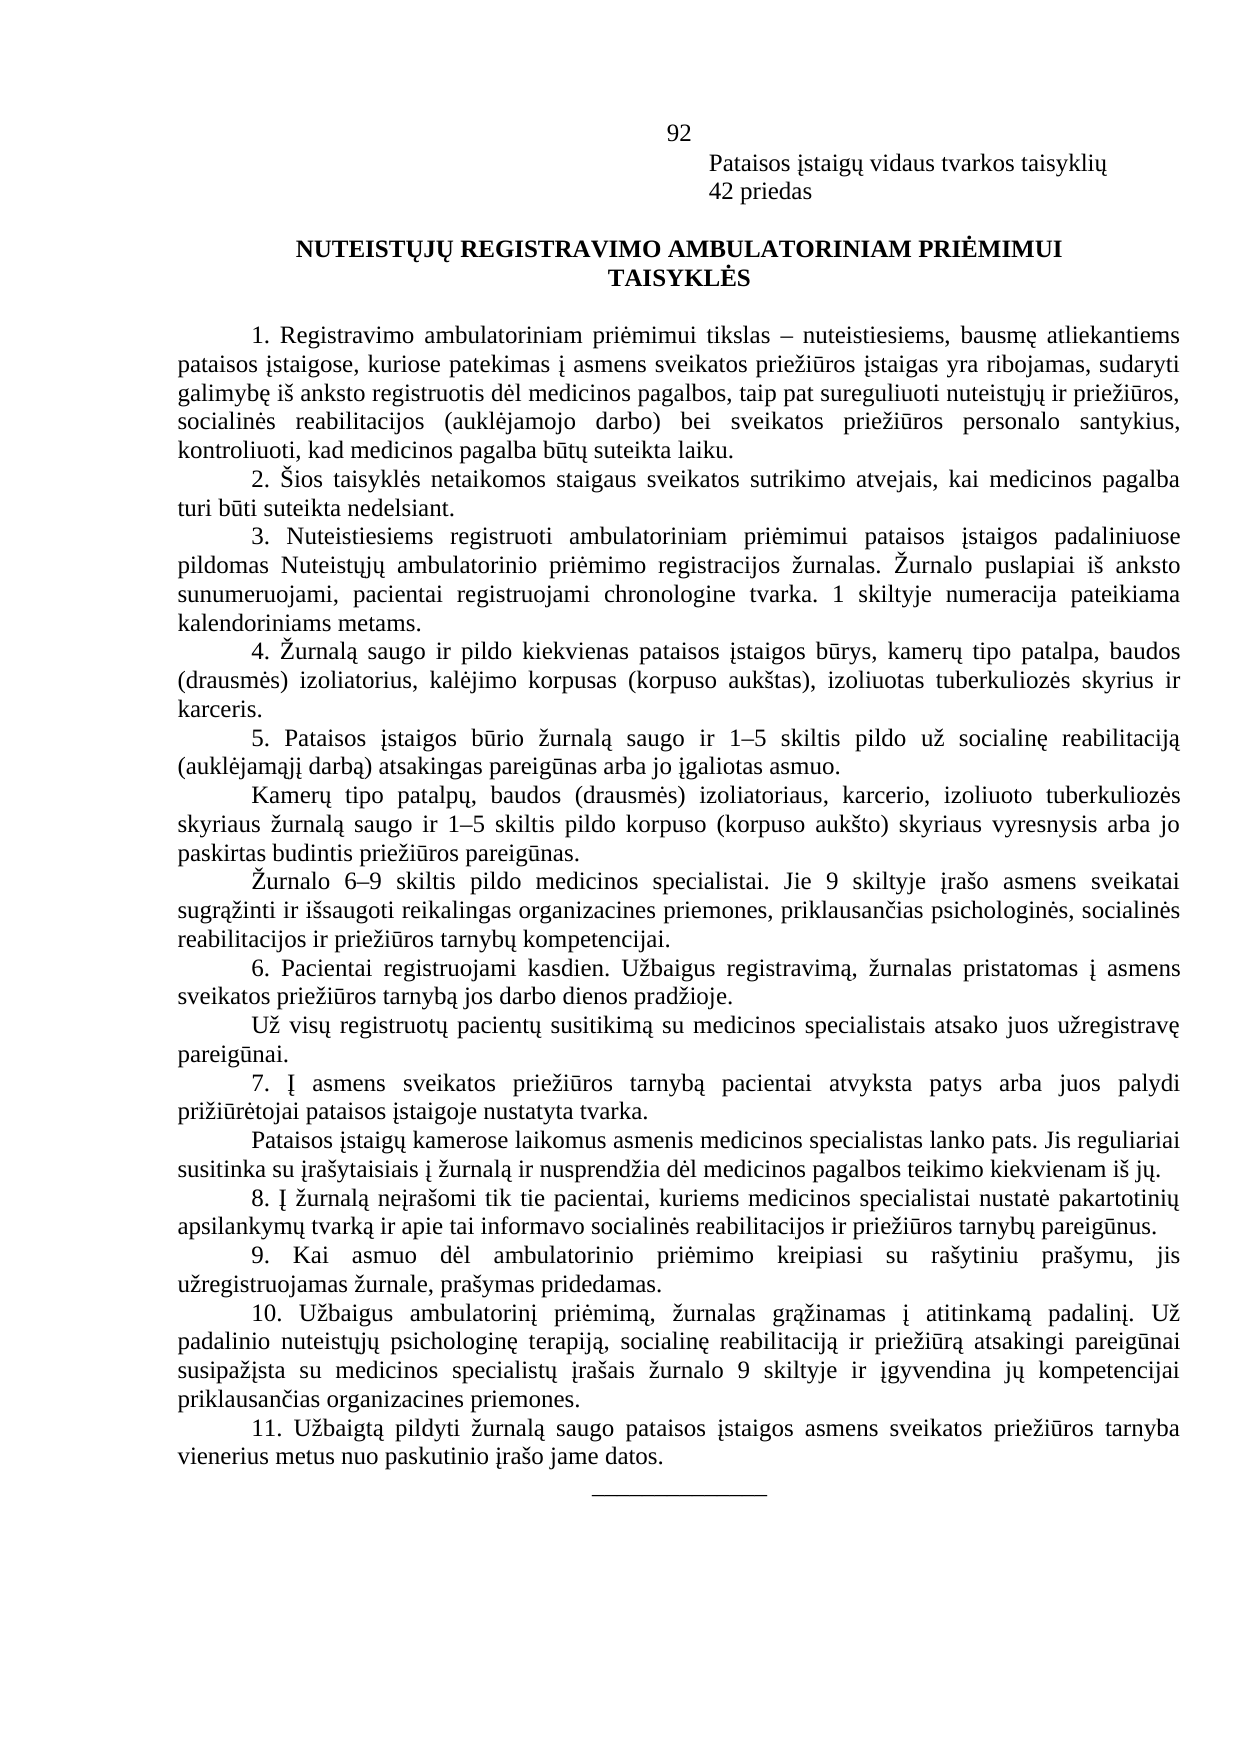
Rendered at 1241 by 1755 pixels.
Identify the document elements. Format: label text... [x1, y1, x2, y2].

text 9. Kai asmuo dėl ambulatorinio priėmimo kreipiasi su rašytiniu prašymu, jis užregistruojamas žurnale, prašymas pridedamas. [177, 1240, 1181, 1298]
text NUTEISTŲJŲ REGISTRAVIMO AMBULATORINIAM PRIĖMIMUI [177, 234, 1181, 263]
text 2. Šios taisyklės netaikomos staigaus sveikatos sutrikimo atvejais, kai medicinos pagalba turi būti suteikta nedelsiant. [177, 464, 1181, 521]
text Kamerų tipo patalpų, baudos (drausmės) izoliatoriaus, karcerio, izoliuoto tuberkuliozės skyriaus žurnalą saugo ir 1–5 skiltis pildo korpuso (korpuso aukšto) skyriaus vyresnysis arba jo paskirtas budintis priežiūros pareigūnas. [177, 780, 1181, 866]
text Už visų registruotų pacientų susitikimą su medicinos specialistais atsako juos užregistravę pareigūnai. [177, 1010, 1181, 1068]
text 7. Į asmens sveikatos priežiūros tarnybą pacientai atvyksta patys arba juos palydi prižiūrėtojai pataisos įstaigoje nustatyta tvarka. [177, 1068, 1181, 1125]
text Žurnalo 6–9 skiltis pildo medicinos specialistai. Jie 9 skiltyje įrašo asmens sveikatai sugrąžinti ir išsaugoti reikalingas organizacines priemones, priklausančias psichologinės, socialinės reabilitacijos ir priežiūros tarnybų kompetencijai. [177, 866, 1181, 953]
text 6. Pacientai registruojami kasdien. Užbaigus registravimą, žurnalas pristatomas į asmens sveikatos priežiūros tarnybą jos darbo dienos pradžioje. [177, 953, 1181, 1010]
text 5. Pataisos įstaigos būrio žurnalą saugo ir 1–5 skiltis pildo už socialinę reabilitaciją (auklėjamąjį darbą) atsakingas pareigūnas arba jo įgaliotas asmuo. [177, 723, 1181, 780]
text 1. Registravimo ambulatoriniam priėmimui tikslas – nuteistiesiems, bausmę atliekantiems pataisos įstaigose, kuriose patekimas į asmens sveikatos priežiūros įstaigas yra ribojamas, sudaryti galimybę iš anksto registruotis dėl medicinos pagalbos, taip pat sureguliuoti nuteistųjų ir priežiūros, socialinės reabilitacijos (auklėjamojo darbo) bei sveikatos priežiūros personalo santykius, kontroliuoti, kad medicinos pagalba būtų suteikta laiku. [177, 320, 1181, 464]
text Pataisos įstaigų kamerose laikomus asmenis medicinos specialistas lanko pats. Jis reguliariai susitinka su įrašytaisiais į žurnalą ir nusprendžia dėl medicinos pagalbos teikimo kiekvienam iš jų. [177, 1125, 1181, 1183]
text Pataisos įstaigų vidaus tvarkos taisyklių [709, 148, 1181, 176]
text 42 priedas [177, 176, 1181, 205]
text 3. Nuteistiesiems registruoti ambulatoriniam priėmimui pataisos įstaigos padaliniuose pildomas Nuteistųjų ambulatorinio priėmimo registracijos žurnalas. Žurnalo puslapiai iš anksto sunumeruojami, pacientai registruojami chronologine tvarka. 1 skiltyje numeracija pateikiama kalendoriniams metams. [177, 521, 1181, 636]
text ______________ [177, 1470, 1181, 1499]
text 11. Užbaigtą pildyti žurnalą saugo pataisos įstaigos asmens sveikatos priežiūros tarnyba vienerius metus nuo paskutinio įrašo jame datos. [177, 1413, 1181, 1470]
text 8. Į žurnalą neįrašomi tik tie pacientai, kuriems medicinos specialistai nustatė pakartotinių apsilankymų tvarką ir apie tai informavo socialinės reabilitacijos ir priežiūros tarnybų pareigūnus. [177, 1183, 1181, 1240]
text 4. Žurnalą saugo ir pildo kiekvienas pataisos įstaigos būrys, kamerų tipo patalpa, baudos (drausmės) izoliatorius, kalėjimo korpusas (korpuso aukštas), izoliuotas tuberkuliozės skyrius ir karceris. [177, 636, 1181, 723]
text TAISYKLĖS [177, 263, 1181, 291]
text 10. Užbaigus ambulatorinį priėmimą, žurnalas grąžinamas į atitinkamą padalinį. Už padalinio nuteistųjų psichologinę terapiją, socialinę reabilitaciją ir priežiūrą atsakingi pareigūnai susipažįsta su medicinos specialistų įrašais žurnalo 9 skiltyje ir įgyvendina jų kompetencijai priklausančias organizacines priemones. [177, 1298, 1181, 1413]
